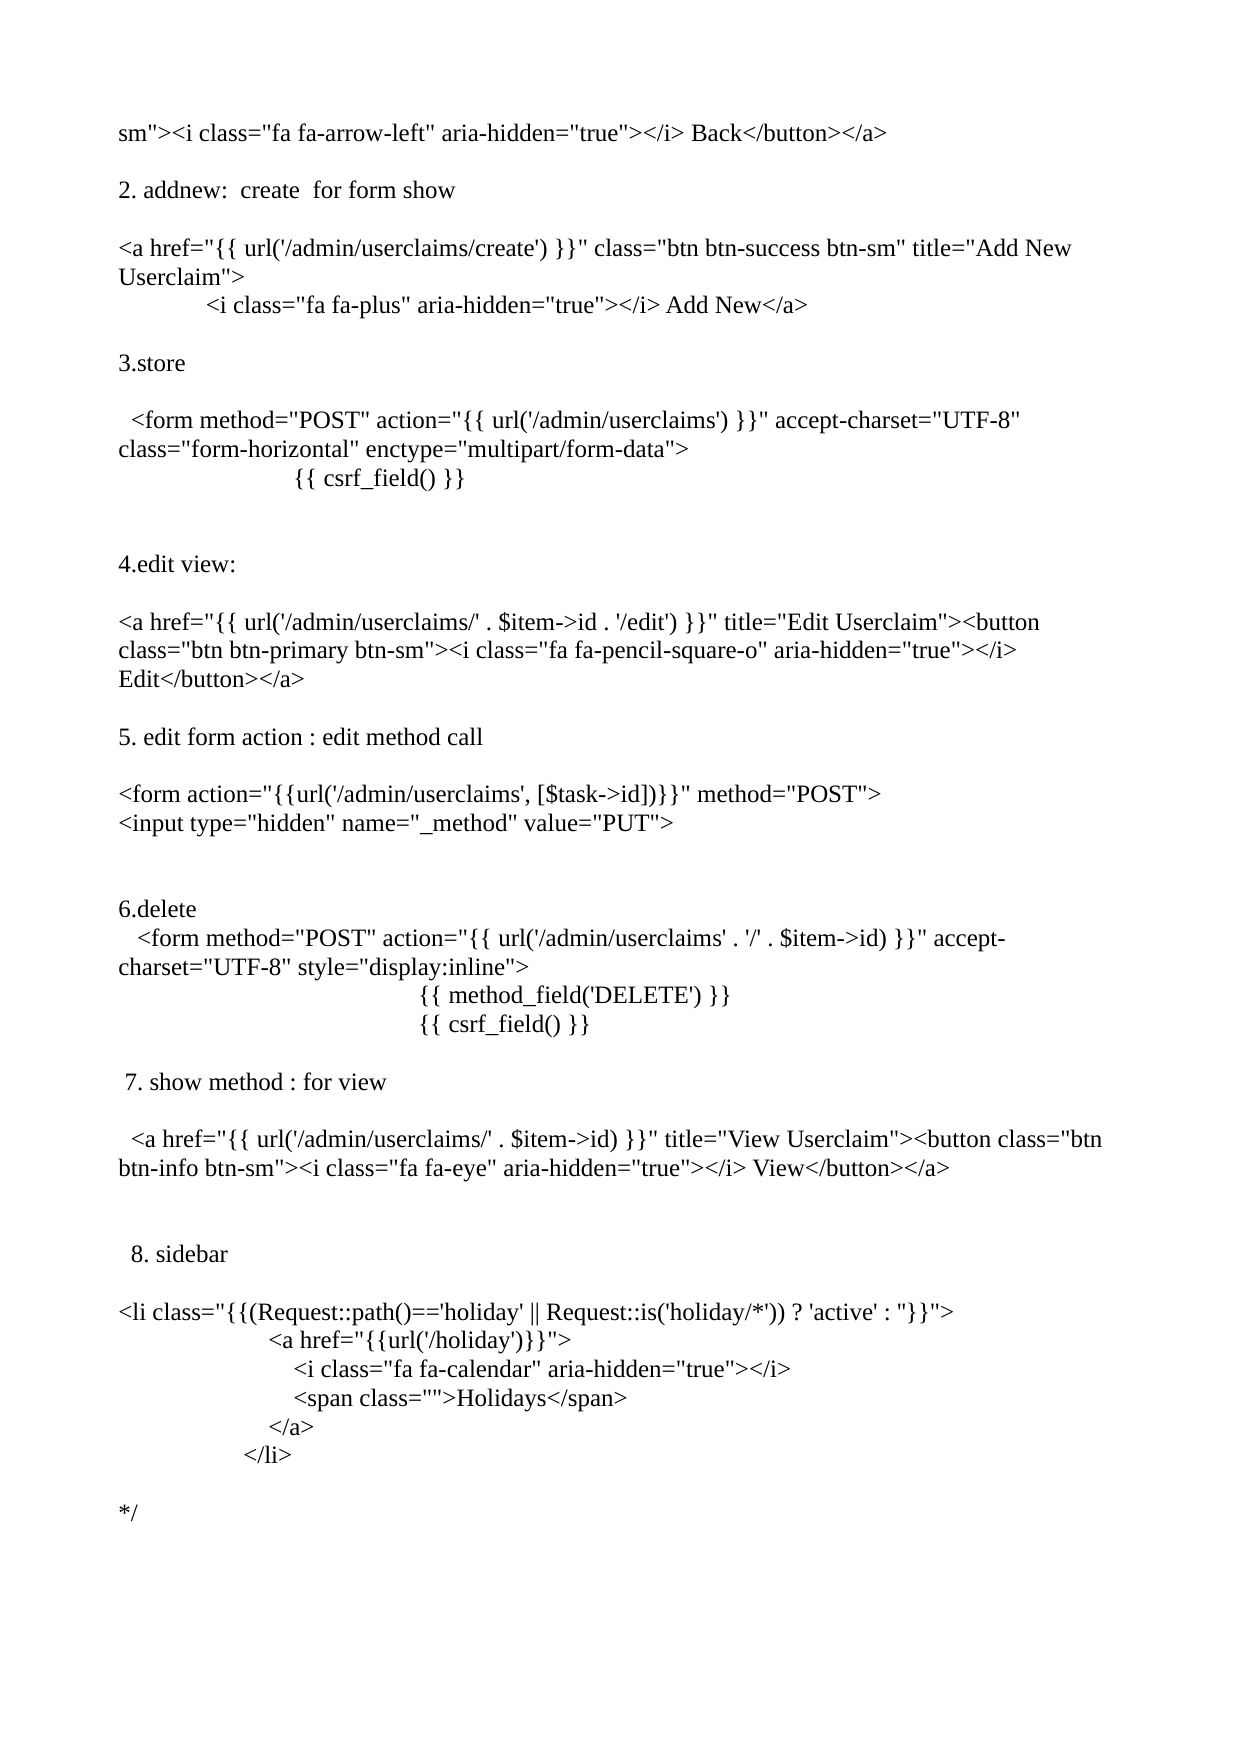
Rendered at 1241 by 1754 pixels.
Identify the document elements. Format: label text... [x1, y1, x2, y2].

text <a href="{{ url('/admin/userclaims/' . $item->id . '/edit') }}" title="Edit Userclaim"><button class="btn btn-primary btn-sm"><i class="fa fa-pencil-square-o" aria-hidden="true"></i> Edit</button></a> [118, 607, 1122, 693]
text {{ csrf_field() }} [118, 463, 1122, 492]
text {{ csrf_field() }} [118, 1009, 1122, 1038]
text sm"><i class="fa fa-arrow-left" aria-hidden="true"></i> Back</button></a> [118, 118, 1122, 147]
text </li> [118, 1441, 1122, 1469]
text <a href="{{url('/holiday')}}"> [118, 1326, 1122, 1354]
text <a href="{{ url('/admin/userclaims/' . $item->id) }}" title="View Userclaim"><button class="btn btn-info btn-sm"><i class="fa fa-eye" aria-hidden="true"></i> View</button></a> [118, 1124, 1122, 1182]
text */ [118, 1498, 1122, 1527]
text <i class="fa fa-plus" aria-hidden="true"></i> Add New</a> [118, 291, 1122, 319]
text 5. edit form action : edit method call [118, 722, 1122, 751]
text <form method="POST" action="{{ url('/admin/userclaims') }}" accept-charset="UTF-8" class="form-horizontal" enctype="multipart/form-data"> [118, 406, 1122, 463]
text <li class="{{(Request::path()=='holiday' || Request::is('holiday/*')) ? 'active' : ''}}"> [118, 1297, 1122, 1326]
text 2. addnew: create for form show [118, 176, 1122, 204]
text <form action="{{url('/admin/userclaims', [$task->id])}}" method="POST"> [118, 779, 1122, 808]
text 4.edit view: [118, 549, 1122, 578]
text <i class="fa fa-calendar" aria-hidden="true"></i> [118, 1354, 1122, 1383]
text 7. show method : for view [118, 1067, 1122, 1096]
text <form method="POST" action="{{ url('/admin/userclaims' . '/' . $item->id) }}" accept-charset="UTF-8" style="display:inline"> [118, 923, 1122, 981]
text 3.store [118, 348, 1122, 377]
text <a href="{{ url('/admin/userclaims/create') }}" class="btn btn-success btn-sm" title="Add New Userclaim"> [118, 233, 1122, 291]
text <input type="hidden" name="_method" value="PUT"> [118, 808, 1122, 837]
text 6.delete [118, 894, 1122, 923]
text <span class="">Holidays</span> [118, 1383, 1122, 1412]
text </a> [118, 1412, 1122, 1441]
text 8. sidebar [118, 1239, 1122, 1268]
text {{ method_field('DELETE') }} [118, 981, 1122, 1009]
